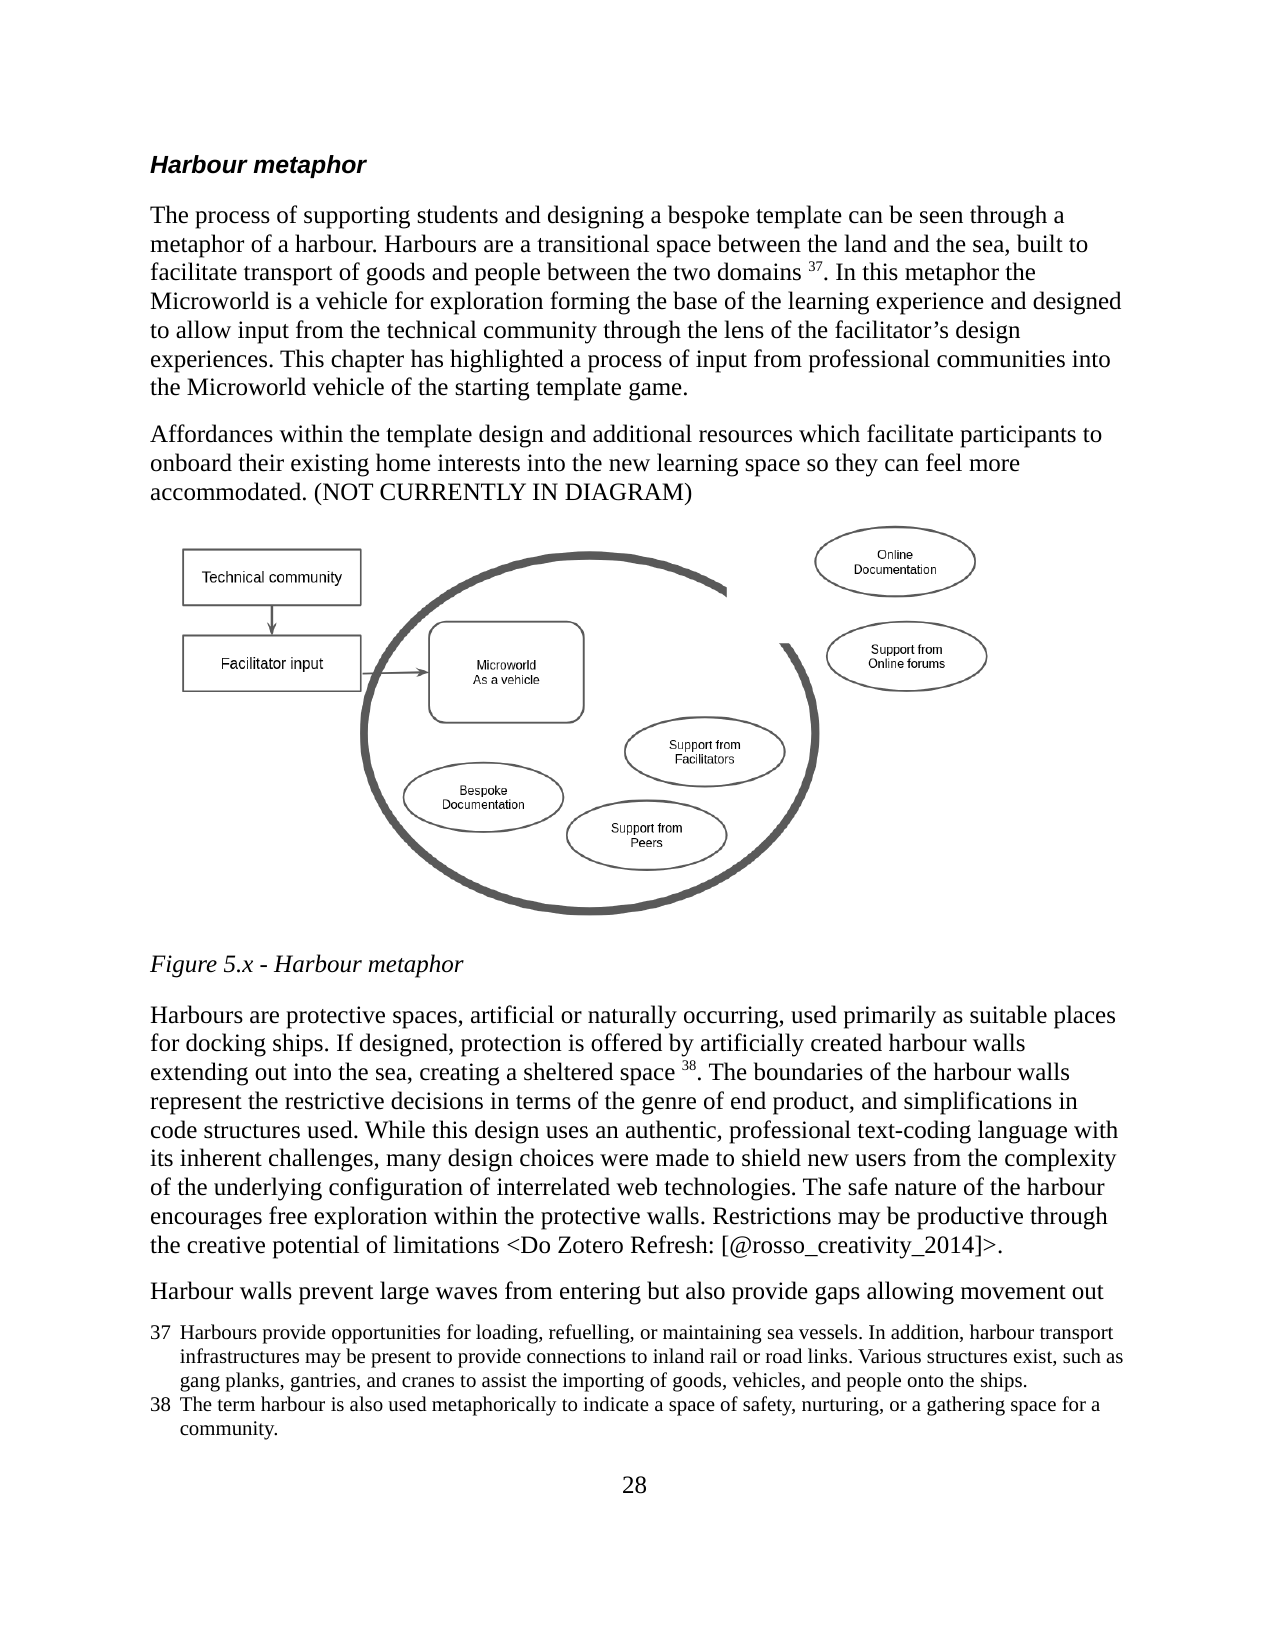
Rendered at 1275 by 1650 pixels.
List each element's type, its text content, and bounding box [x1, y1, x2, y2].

text Figure 5.x - Harbour metaphor [150, 949, 1125, 978]
text Harbours provide opportunities for loading, refuelling, or maintaining sea vessels. In addition, harbour transport infrastructures may be present to provide connections to inland rail or road links. Various structures exist, such as gang planks, gantries, and cranes to assist the importing of goods, vehicles, and people onto the ships. [150, 1320, 1125, 1392]
subtitle Harbour metaphor [150, 150, 1125, 178]
text Harbour walls prevent large waves from entering but also provide gaps allowing movement out [150, 1276, 1125, 1305]
text The term harbour is also used metaphorically to indicate a space of safety, nurturing, or a gathering space for a community. [150, 1392, 1125, 1440]
text Affordances within the template design and additional resources which facilitate participants to onboard their existing home interests into the new learning space so they can feel more accommodated. (NOT CURRENTLY IN DIAGRAM) [150, 419, 1125, 505]
text Harbours are protective spaces, artificial or naturally occurring, used primarily as suitable places for docking ships. If designed, protection is offered by artificially created harbour walls extending out into the sea, creating a sheltered space . The boundaries of the harbour walls represent the restrictive decisions in terms of the genre of end product, and simplifications in code structures used. While this design uses an authentic, professional text-coding language with its inherent challenges, many design choices were made to shield new users from the complexity of the underlying configuration of interrelated web technologies. The safe nature of the harbour encourages free exploration within the protective walls. Restrictions may be productive through the creative potential of limitations <Do Zotero Refresh: [@rosso_creativity_2014]>. [150, 1000, 1125, 1258]
picture [150, 514, 1077, 937]
text The process of supporting students and designing a bespoke template can be seen through a metaphor of a harbour. Harbours are a transitional space between the land and the sea, built to facilitate transport of goods and people between the two domains . In this metaphor the Microworld is a vehicle for exploration forming the base of the learning experience and designed to allow input from the technical community through the lens of the facilitator’s design experiences. This chapter has highlighted a process of input from professional communities into the Microworld vehicle of the starting template game. [150, 200, 1125, 401]
